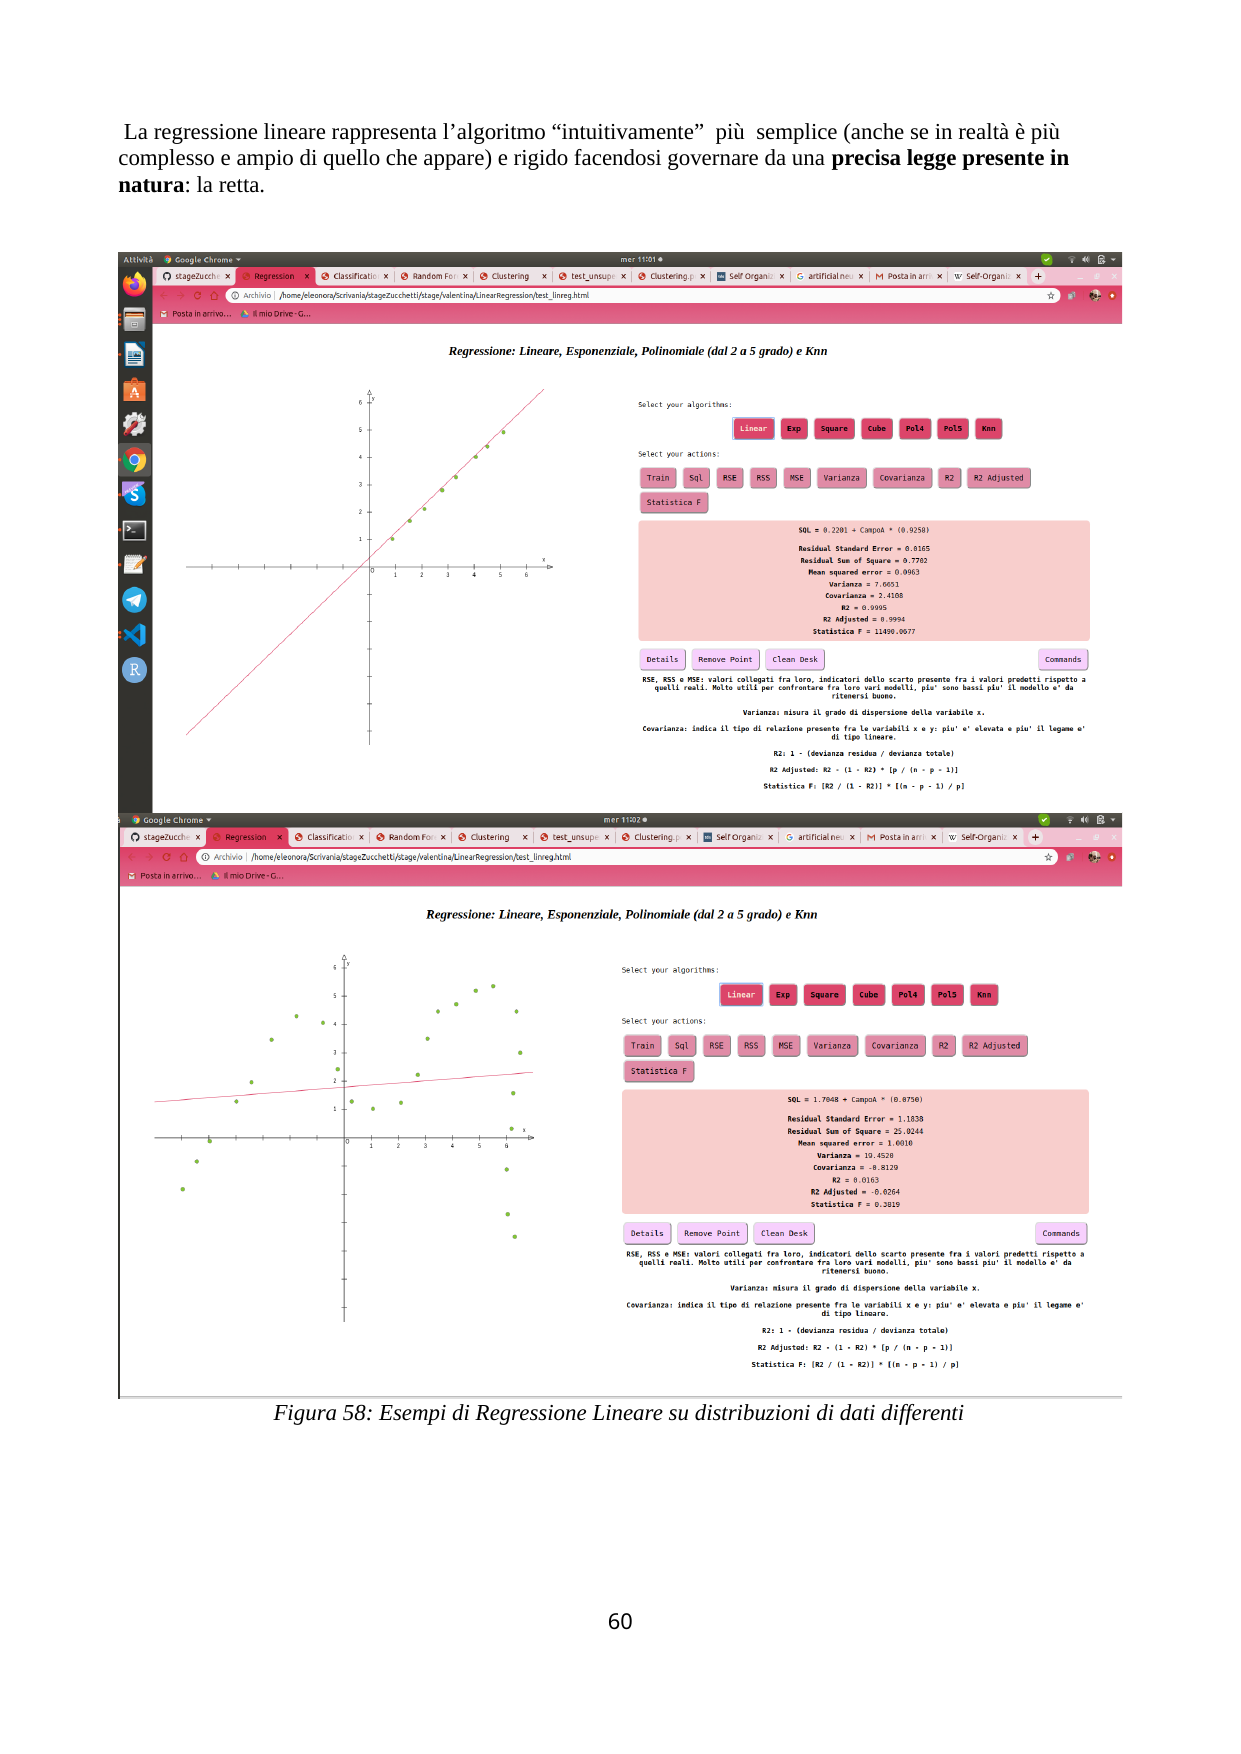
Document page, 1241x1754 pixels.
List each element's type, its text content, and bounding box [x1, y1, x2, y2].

picture [118, 252, 1123, 1399]
text La regressione lineare rappresenta l’algoritmo “intuitivamente” più semplice (anche se in realtà è più complesso e ampio di quello che appare) e rigido facendosi governare da una precisa legge presente in natura: la retta. [118, 118, 1122, 197]
text Figura 58: Esempi di Regressione Lineare su distribuzioni di dati differenti [118, 1399, 1122, 1425]
